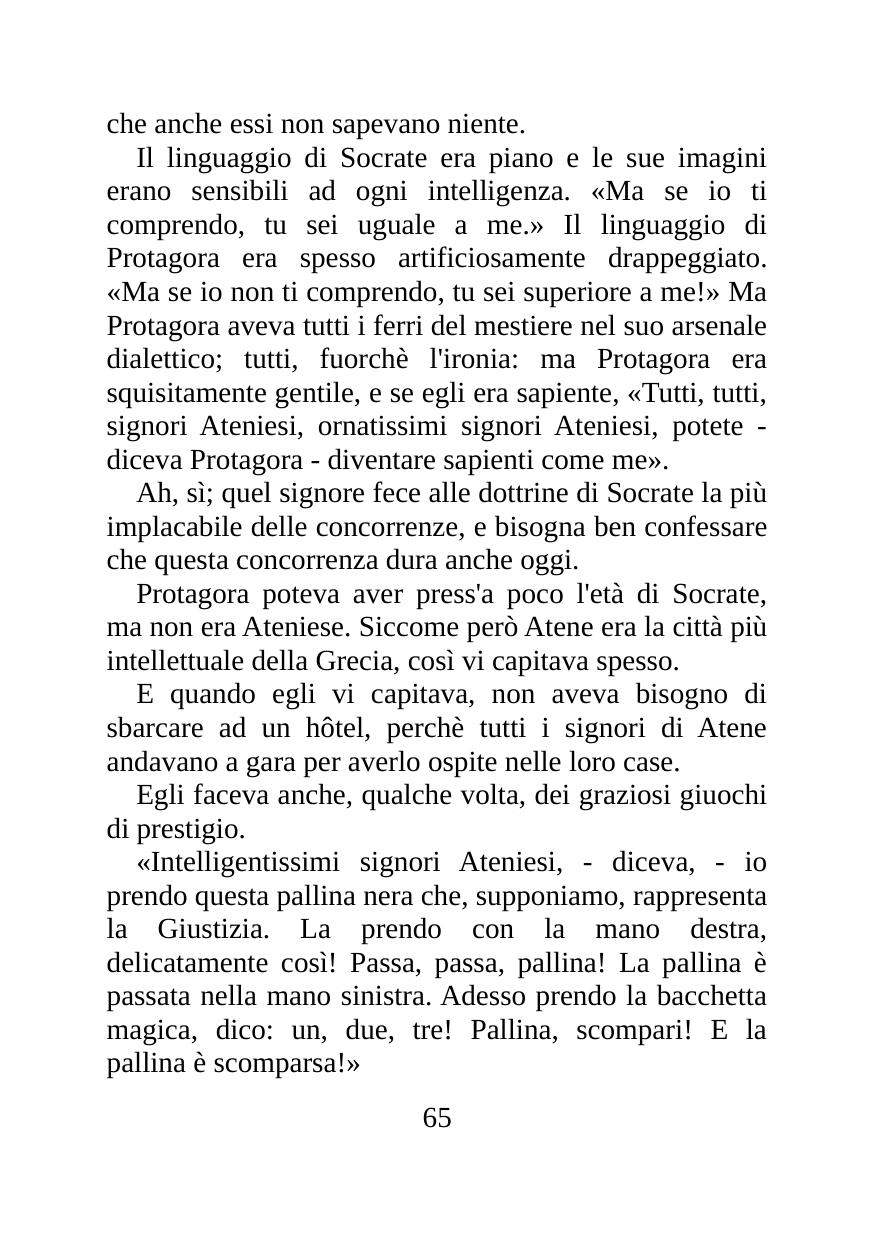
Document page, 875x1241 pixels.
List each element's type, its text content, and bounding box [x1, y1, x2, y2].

text «Intelligentissimi signori Ateniesi, - diceva, - io prendo questa pallina nera che, supponiamo, rappresenta la Giustizia. La prendo con la mano destra, delicatamente così! Passa, passa, pallina! La pallina è passata nella mano sinistra. Adesso prendo la bacchetta magica, dico: un, due, tre! Pallina, scompari! E la pallina è scomparsa!» [106, 844, 768, 1079]
text che anche essi non sapevano niente. [106, 106, 768, 140]
text Egli faceva anche, qualche volta, dei graziosi giuochi di prestigio. [106, 777, 768, 844]
text Protagora poteva aver press'a poco l'età di Socrate, ma non era Ateniese. Siccome però Atene era la città più intellettuale della Grecia, così vi capitava spesso. [106, 576, 768, 677]
text Ah, sì; quel signore fece alle dottrine di Socrate la più implacabile delle concorrenze, e bisogna ben confessare che questa concorrenza dura anche oggi. [106, 475, 768, 576]
text Il linguaggio di Socrate era piano e le sue imagini erano sensibili ad ogni intelligenza. «Ma se io ti comprendo, tu sei uguale a me.» Il linguaggio di Protagora era spesso artificiosamente drappeggiato. «Ma se io non ti comprendo, tu sei superiore a me!» Ma Protagora aveva tutti i ferri del mestiere nel suo arsenale dialettico; tutti, fuorchè l'ironia: ma Protagora era squisitamente gentile, e se egli era sapiente, «Tutti, tutti, signori Ateniesi, ornatissimi signori Ateniesi, potete - diceva Protagora - diventare sapienti come me». [106, 140, 768, 475]
text E quando egli vi capitava, non aveva bisogno di sbarcare ad un hôtel, perchè tutti i signori di Atene andavano a gara per averlo ospite nelle loro case. [106, 677, 768, 777]
